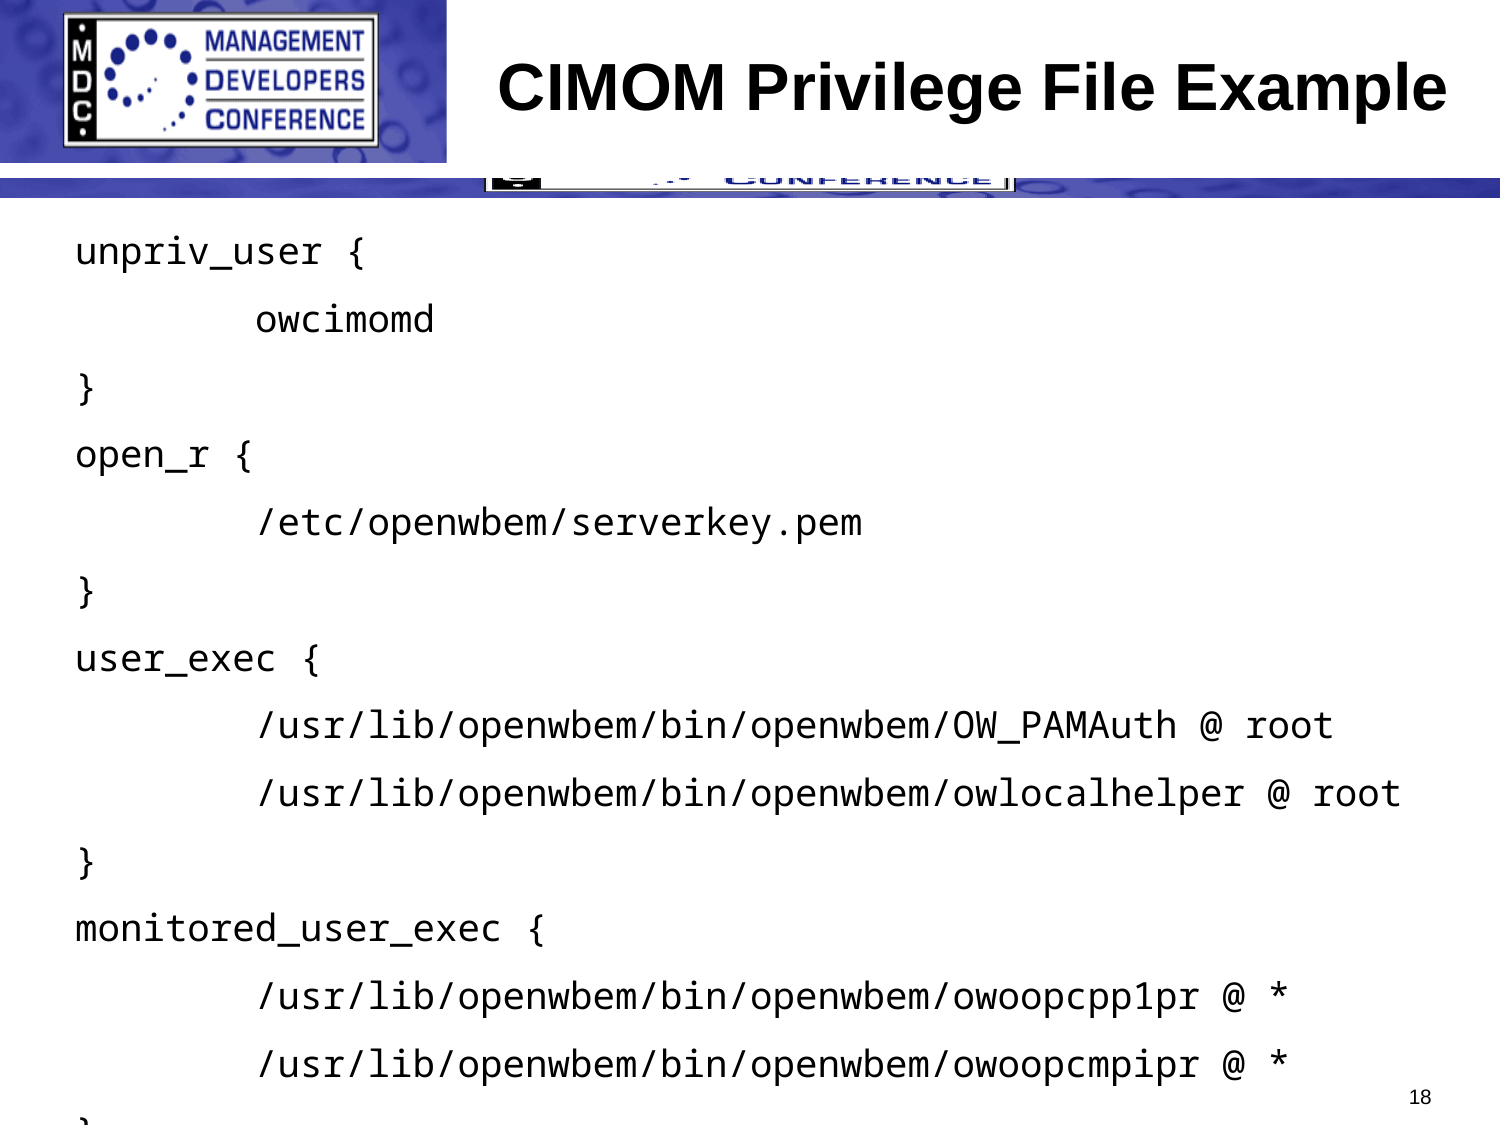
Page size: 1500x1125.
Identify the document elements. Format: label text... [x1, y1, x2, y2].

picture [0, 0, 447, 163]
picture [0, 178, 1500, 198]
list unpriv_user { owcimomd } open_r { /etc/openwbem/serverkey.pem } user_exec { /usr/lib/openwbem/bin/openwbem/OW_PAMAuth @ root /usr/lib/openwbem/bin/openwbem/owlocalhelper @ root } monitored_user_exec { /usr/lib/openwbem/bin/openwbem/owoopcpp1pr @ * /usr/lib/openwbem/bin/openwbem/owoopcmpipr @ * } [75, 224, 1426, 1081]
title CIMOM Privilege File Example [447, 0, 1500, 176]
